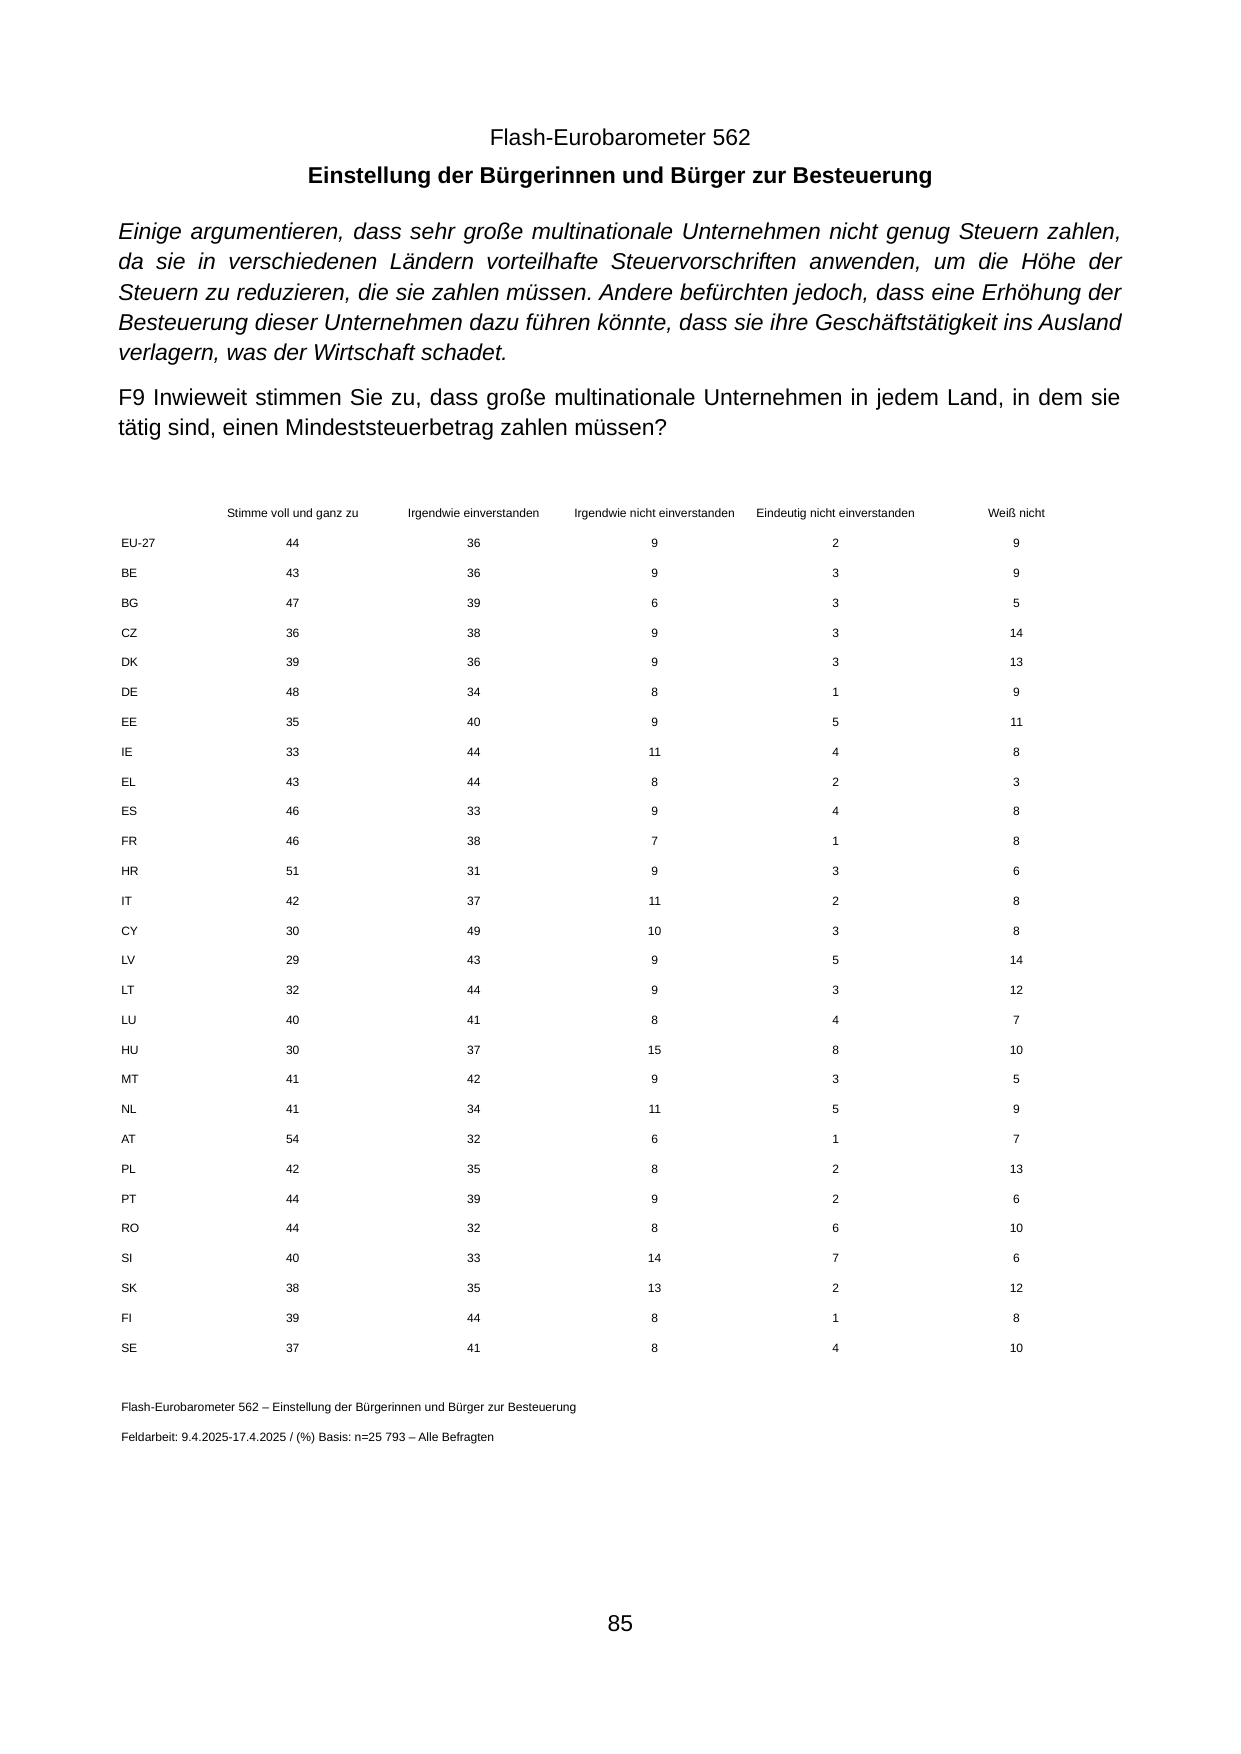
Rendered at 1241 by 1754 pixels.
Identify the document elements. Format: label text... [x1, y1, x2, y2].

table_cell Flash-Eurobarometer 562 – Einstellung der Bürgerinnen und Bürger zur Besteuerung [118, 1397, 1107, 1427]
table_cell 6 [926, 861, 1107, 891]
table_cell 7 [564, 831, 745, 861]
table_cell 8 [564, 1338, 745, 1367]
table_cell 10 [926, 1338, 1107, 1367]
table_cell 6 [564, 1129, 745, 1159]
table_cell 3 [745, 980, 926, 1010]
table_cell 5 [745, 950, 926, 980]
table_cell 1 [745, 682, 926, 712]
table_cell 12 [926, 980, 1107, 1010]
table_cell 40 [202, 1010, 383, 1040]
table_cell 51 [202, 861, 383, 891]
table_cell 12 [926, 1278, 1107, 1308]
table_cell 9 [564, 980, 745, 1010]
table_cell 11 [926, 712, 1107, 742]
table_cell 8 [564, 1308, 745, 1338]
table_cell 37 [383, 891, 564, 921]
table_cell 13 [926, 1159, 1107, 1189]
table_cell 14 [926, 623, 1107, 652]
table_cell 40 [383, 712, 564, 742]
table_cell 6 [926, 1248, 1107, 1278]
table_cell 7 [926, 1129, 1107, 1159]
table_cell NL [118, 1099, 202, 1129]
table_header [118, 504, 202, 533]
table_cell 44 [383, 772, 564, 801]
table_cell 3 [745, 563, 926, 593]
table_cell SK [118, 1278, 202, 1308]
table_cell 6 [745, 1219, 926, 1248]
table_cell 15 [564, 1040, 745, 1069]
table_cell LT [118, 980, 202, 1010]
table_cell 9 [564, 653, 745, 682]
table_cell 9 [564, 950, 745, 980]
table_cell 9 [564, 1189, 745, 1218]
table_cell 42 [202, 891, 383, 921]
table_cell MT [118, 1070, 202, 1099]
table_cell 33 [383, 801, 564, 831]
table_cell [926, 1368, 1107, 1397]
table_cell 8 [564, 682, 745, 712]
table_cell 9 [564, 533, 745, 563]
table_cell Feldarbeit: 9.4.2025-17.4.2025 / (%) Basis: n=25 793 – Alle Befragten [118, 1427, 1107, 1457]
table_cell 5 [745, 1099, 926, 1129]
table_cell 35 [202, 712, 383, 742]
table_cell 42 [383, 1070, 564, 1099]
table_cell 11 [564, 742, 745, 772]
table_cell 32 [383, 1219, 564, 1248]
table_cell 44 [202, 1189, 383, 1218]
table_cell 5 [926, 593, 1107, 623]
table_cell 34 [383, 682, 564, 712]
table_cell 9 [564, 861, 745, 891]
table_cell 30 [202, 1040, 383, 1069]
table_cell 9 [926, 533, 1107, 563]
table_cell 31 [383, 861, 564, 891]
table_cell 9 [564, 623, 745, 652]
table_cell 38 [202, 1278, 383, 1308]
table_cell 46 [202, 801, 383, 831]
table_cell IE [118, 742, 202, 772]
table_cell BE [118, 563, 202, 593]
table_cell 9 [926, 563, 1107, 593]
table_cell 13 [564, 1278, 745, 1308]
table_cell 40 [202, 1248, 383, 1278]
table_cell 6 [926, 1189, 1107, 1218]
table_cell 7 [745, 1248, 926, 1278]
table_cell 33 [383, 1248, 564, 1278]
table_cell DE [118, 682, 202, 712]
table_cell 4 [745, 742, 926, 772]
table_cell 3 [745, 861, 926, 891]
table_cell [118, 1368, 202, 1397]
table_cell 9 [564, 563, 745, 593]
table_cell 2 [745, 1159, 926, 1189]
table_cell 11 [564, 891, 745, 921]
table_cell 8 [926, 801, 1107, 831]
table_cell 1 [745, 831, 926, 861]
table_cell 10 [926, 1219, 1107, 1248]
table_cell 32 [202, 980, 383, 1010]
table_cell 6 [564, 593, 745, 623]
table_cell 11 [564, 1099, 745, 1129]
table_cell 3 [745, 593, 926, 623]
table_cell 48 [202, 682, 383, 712]
table_cell 3 [745, 653, 926, 682]
table_cell 54 [202, 1129, 383, 1159]
table_cell 44 [383, 742, 564, 772]
table_cell EU-27 [118, 533, 202, 563]
table_cell 8 [564, 1219, 745, 1248]
table_cell 8 [564, 1010, 745, 1040]
table_cell [202, 1368, 383, 1397]
table_cell SI [118, 1248, 202, 1278]
table_cell BG [118, 593, 202, 623]
table_cell 44 [383, 1308, 564, 1338]
table_cell 9 [564, 712, 745, 742]
table_cell IT [118, 891, 202, 921]
table_cell 2 [745, 533, 926, 563]
table_cell 5 [926, 1070, 1107, 1099]
table_cell 37 [383, 1040, 564, 1069]
table_cell 44 [383, 980, 564, 1010]
table_cell 3 [926, 772, 1107, 801]
table_cell 13 [926, 653, 1107, 682]
table_cell 44 [202, 533, 383, 563]
table_header Weiß nicht [926, 504, 1107, 533]
table_cell 38 [383, 831, 564, 861]
table_cell 4 [745, 1010, 926, 1040]
table_cell HU [118, 1040, 202, 1069]
table_cell 4 [745, 801, 926, 831]
table_cell 29 [202, 950, 383, 980]
table_cell FI [118, 1308, 202, 1338]
table_cell PT [118, 1189, 202, 1218]
table_cell 41 [202, 1070, 383, 1099]
table_cell 14 [564, 1248, 745, 1278]
table_cell 30 [202, 921, 383, 950]
table_cell [564, 1368, 745, 1397]
table_cell EE [118, 712, 202, 742]
table_cell 3 [745, 1070, 926, 1099]
table_cell 43 [202, 563, 383, 593]
table_cell 3 [745, 623, 926, 652]
table_cell ES [118, 801, 202, 831]
table_cell 8 [564, 772, 745, 801]
table_cell 9 [926, 1099, 1107, 1129]
table_cell RO [118, 1219, 202, 1248]
table_cell CY [118, 921, 202, 950]
table_cell 41 [202, 1099, 383, 1129]
table_cell 39 [202, 653, 383, 682]
table_cell [383, 1368, 564, 1397]
table_cell PL [118, 1159, 202, 1189]
table_header Stimme voll und ganz zu [202, 504, 383, 533]
table_cell 34 [383, 1099, 564, 1129]
table_cell 42 [202, 1159, 383, 1189]
table_cell 8 [926, 921, 1107, 950]
table_cell EL [118, 772, 202, 801]
table_cell 35 [383, 1159, 564, 1189]
table_cell 1 [745, 1129, 926, 1159]
table_cell 44 [202, 1219, 383, 1248]
table_cell 36 [383, 653, 564, 682]
table_cell 38 [383, 623, 564, 652]
table_cell 35 [383, 1278, 564, 1308]
table_cell 5 [745, 712, 926, 742]
table_cell 8 [926, 742, 1107, 772]
table_cell 7 [926, 1010, 1107, 1040]
table_cell HR [118, 861, 202, 891]
table_cell 41 [383, 1338, 564, 1367]
table_cell 46 [202, 831, 383, 861]
table_cell 49 [383, 921, 564, 950]
table_cell FR [118, 831, 202, 861]
table_cell 32 [383, 1129, 564, 1159]
table_cell 10 [926, 1040, 1107, 1069]
table_cell 8 [745, 1040, 926, 1069]
table_cell SE [118, 1338, 202, 1367]
table_cell [745, 1368, 926, 1397]
table_cell CZ [118, 623, 202, 652]
table_cell 4 [745, 1338, 926, 1367]
table_cell 8 [926, 1308, 1107, 1338]
table_cell 2 [745, 891, 926, 921]
table_cell 8 [926, 891, 1107, 921]
table_cell 8 [564, 1159, 745, 1189]
text F9 Inwieweit stimmen Sie zu, dass große multinationale Unternehmen in jedem Land, in dem sie tätig sind, einen Mindeststeuerbetrag zahlen müssen? [118, 384, 1122, 440]
table_cell 41 [383, 1010, 564, 1040]
table_cell 14 [926, 950, 1107, 980]
table_cell 10 [564, 921, 745, 950]
table_cell 9 [564, 1070, 745, 1099]
table_cell AT [118, 1129, 202, 1159]
table_cell 36 [383, 533, 564, 563]
table_cell DK [118, 653, 202, 682]
table_header Irgendwie nicht einverstanden [564, 504, 745, 533]
table_cell 9 [564, 801, 745, 831]
table_cell 2 [745, 772, 926, 801]
table_cell 43 [202, 772, 383, 801]
table_cell 39 [383, 1189, 564, 1218]
table_cell 36 [202, 623, 383, 652]
table_cell 1 [745, 1308, 926, 1338]
table_cell 9 [926, 682, 1107, 712]
table_cell LV [118, 950, 202, 980]
table_header Eindeutig nicht einverstanden [745, 504, 926, 533]
table_cell 2 [745, 1278, 926, 1308]
table_cell 2 [745, 1189, 926, 1218]
table_header Irgendwie einverstanden [383, 504, 564, 533]
table_cell 33 [202, 742, 383, 772]
table_cell LU [118, 1010, 202, 1040]
table_cell 47 [202, 593, 383, 623]
table_cell 8 [926, 831, 1107, 861]
table_cell 39 [383, 593, 564, 623]
table_cell 43 [383, 950, 564, 980]
table_cell 3 [745, 921, 926, 950]
table_cell 37 [202, 1338, 383, 1367]
table_cell 39 [202, 1308, 383, 1338]
table_cell 36 [383, 563, 564, 593]
text Einige argumentieren, dass sehr große multinationale Unternehmen nicht genug Steuern zahlen, da sie in verschiedenen Ländern vorteilhafte Steuervorschriften anwenden, um die Höhe der Steuern zu reduzieren, die sie zahlen müssen. Andere befürchten jedoch, dass eine Erhöhung der Besteuerung dieser Unternehmen dazu führen könnte, dass sie ihre Geschäftstätigkeit ins Ausland verlagern, was der Wirtschaft schadet. [118, 218, 1122, 365]
